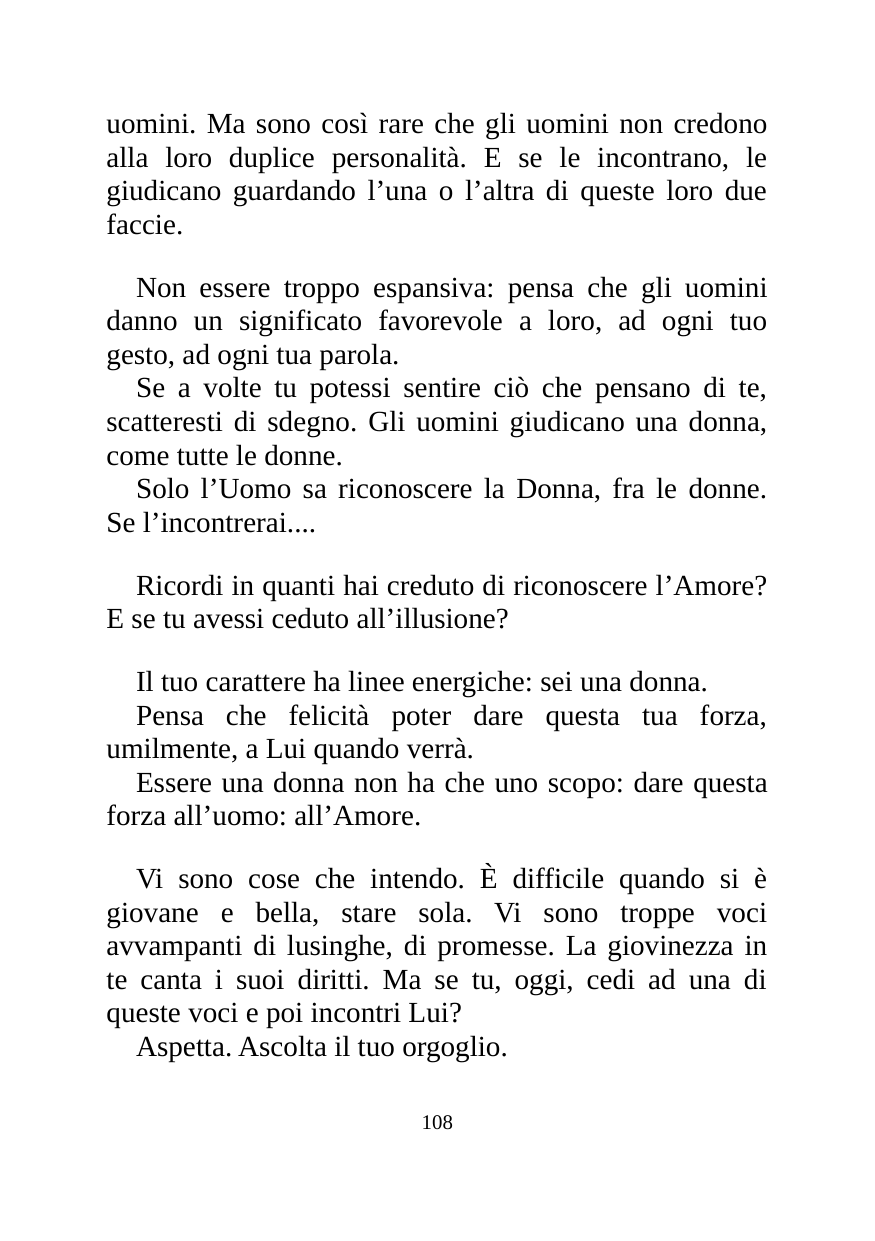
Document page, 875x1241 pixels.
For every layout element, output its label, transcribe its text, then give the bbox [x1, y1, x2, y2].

text Non essere troppo espansiva: pensa che gli uomini danno un significato favorevole a loro, ad ogni tuo gesto, ad ogni tua parola. [106, 270, 768, 371]
text Ricordi in quanti hai creduto di riconoscere l’Amore? E se tu avessi ceduto all’illusione? [106, 568, 768, 635]
text Il tuo carattere ha linee energiche: sei una donna. [106, 664, 768, 698]
text Solo l’Uomo sa riconoscere la Donna, fra le donne. Se l’incontrerai.... [106, 471, 768, 538]
text uomini. Ma sono così rare che gli uomini non credono alla loro duplice personalità. E se le incontrano, le giudicano guardando l’una o l’altra di queste loro due faccie. [106, 106, 768, 240]
text Pensa che felicità poter dare questa tua forza, umilmente, a Lui quando verrà. [106, 698, 768, 765]
text Aspetta. Ascolta il tuo orgoglio. [106, 1029, 768, 1063]
text Se a volte tu potessi sentire ciò che pensano di te, scatteresti di sdegno. Gli uomini giudicano una donna, come tutte le donne. [106, 371, 768, 471]
text Essere una donna non ha che uno scopo: dare questa forza all’uomo: all’Amore. [106, 765, 768, 832]
text Vi sono cose che intendo. È difficile quando si è giovane e bella, stare sola. Vi sono troppe voci avvampanti di lusinghe, di promesse. La giovinezza in te canta i suoi diritti. Ma se tu, oggi, cedi ad una di queste voci e poi incontri Lui? [106, 861, 768, 1029]
